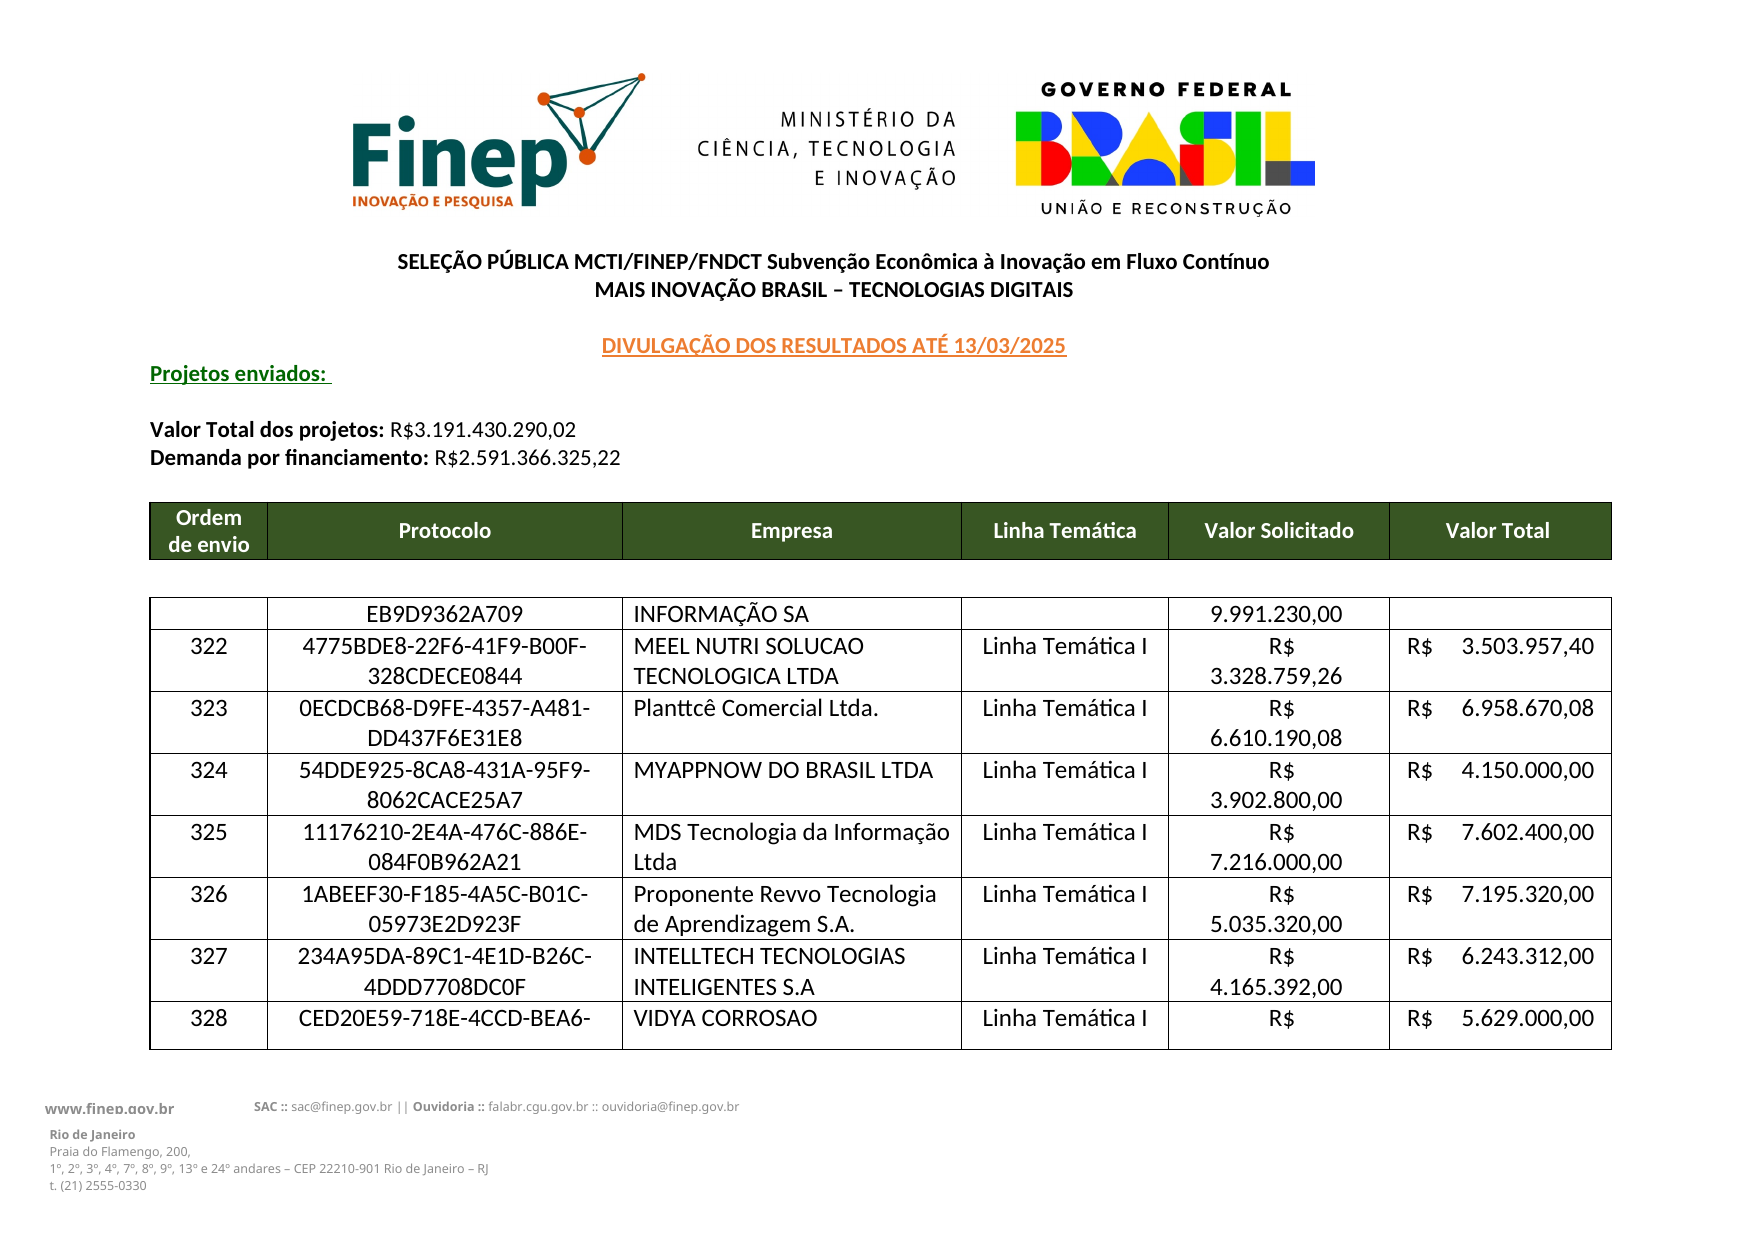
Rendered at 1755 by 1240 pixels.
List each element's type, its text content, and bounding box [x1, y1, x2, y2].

table_cell [1390, 598, 1611, 629]
table_cell Linha Temática I [962, 692, 1168, 753]
table_cell R$ 4.150.000,00 [1390, 754, 1611, 815]
table_cell R$ 5.035.320,00 [1169, 878, 1389, 939]
table_cell 327 [151, 940, 267, 1001]
table_cell 11176210-2E4A-476C-886E-084F0B962A21 [268, 816, 622, 877]
table_cell INFORMAÇÃO SA [623, 598, 961, 629]
table_cell 325 [151, 816, 267, 877]
table_cell Linha Temática I [962, 878, 1168, 939]
table_cell Planttcê Comercial Ltda. [623, 692, 961, 753]
table_cell 0ECDCB68-D9FE-4357-A481-DD437F6E31E8 [268, 692, 622, 753]
table_cell R$ 3.328.759,26 [1169, 630, 1389, 691]
table_cell R$ 7.602.400,00 [1390, 816, 1611, 877]
table_cell R$ 6.610.190,08 [1169, 692, 1389, 753]
table_cell 326 [151, 878, 267, 939]
table_cell MEEL NUTRI SOLUCAO TECNOLOGICA LTDA [623, 630, 961, 691]
table_cell 1ABEEF30-F185-4A5C-B01C-05973E2D923F [268, 878, 622, 939]
table_cell MYAPPNOW DO BRASIL LTDA [623, 754, 961, 815]
table_cell Linha Temática I [962, 754, 1168, 815]
table_cell Linha Temática I [962, 1002, 1168, 1049]
table_cell VIDYA CORROSAO [623, 1002, 961, 1049]
table_cell 322 [151, 630, 267, 691]
table_cell INTELLTECH TECNOLOGIAS INTELIGENTES S.A [623, 940, 961, 1001]
table_cell R$ 3.503.957,40 [1390, 630, 1611, 691]
table_cell R$ 5.629.000,00 [1390, 1002, 1611, 1049]
table_cell R$ 4.165.392,00 [1169, 940, 1389, 1001]
table_cell MDS Tecnologia da Informação Ltda [623, 816, 961, 877]
table_cell R$ 7.195.320,00 [1390, 878, 1611, 939]
table_cell R$ [1169, 1002, 1389, 1049]
table_cell EB9D9362A709 [268, 598, 622, 629]
table_cell [962, 598, 1168, 629]
table_cell 234A95DA-89C1-4E1D-B26C-4DDD7708DC0F [268, 940, 622, 1001]
table_cell R$ 6.958.670,08 [1390, 692, 1611, 753]
table_cell 54DDE925-8CA8-431A-95F9-8062CACE25A7 [268, 754, 622, 815]
table_cell CED20E59-718E-4CCD-BEA6- [268, 1002, 622, 1049]
table_cell Linha Temática I [962, 630, 1168, 691]
table_cell 328 [151, 1002, 267, 1049]
table_cell Linha Temática I [962, 940, 1168, 1001]
table_cell R$ 7.216.000,00 [1169, 816, 1389, 877]
table_cell Linha Temática I [962, 816, 1168, 877]
table_cell 323 [151, 692, 267, 753]
table_cell 4775BDE8-22F6-41F9-B00F-328CDECE0844 [268, 630, 622, 691]
table_cell R$ 6.243.312,00 [1390, 940, 1611, 1001]
table_cell R$ 3.902.800,00 [1169, 754, 1389, 815]
table_cell 324 [151, 754, 267, 815]
table_cell Proponente Revvo Tecnologia de Aprendizagem S.A. [623, 878, 961, 939]
table_cell 9.991.230,00 [1169, 598, 1389, 629]
table_cell [151, 598, 267, 629]
